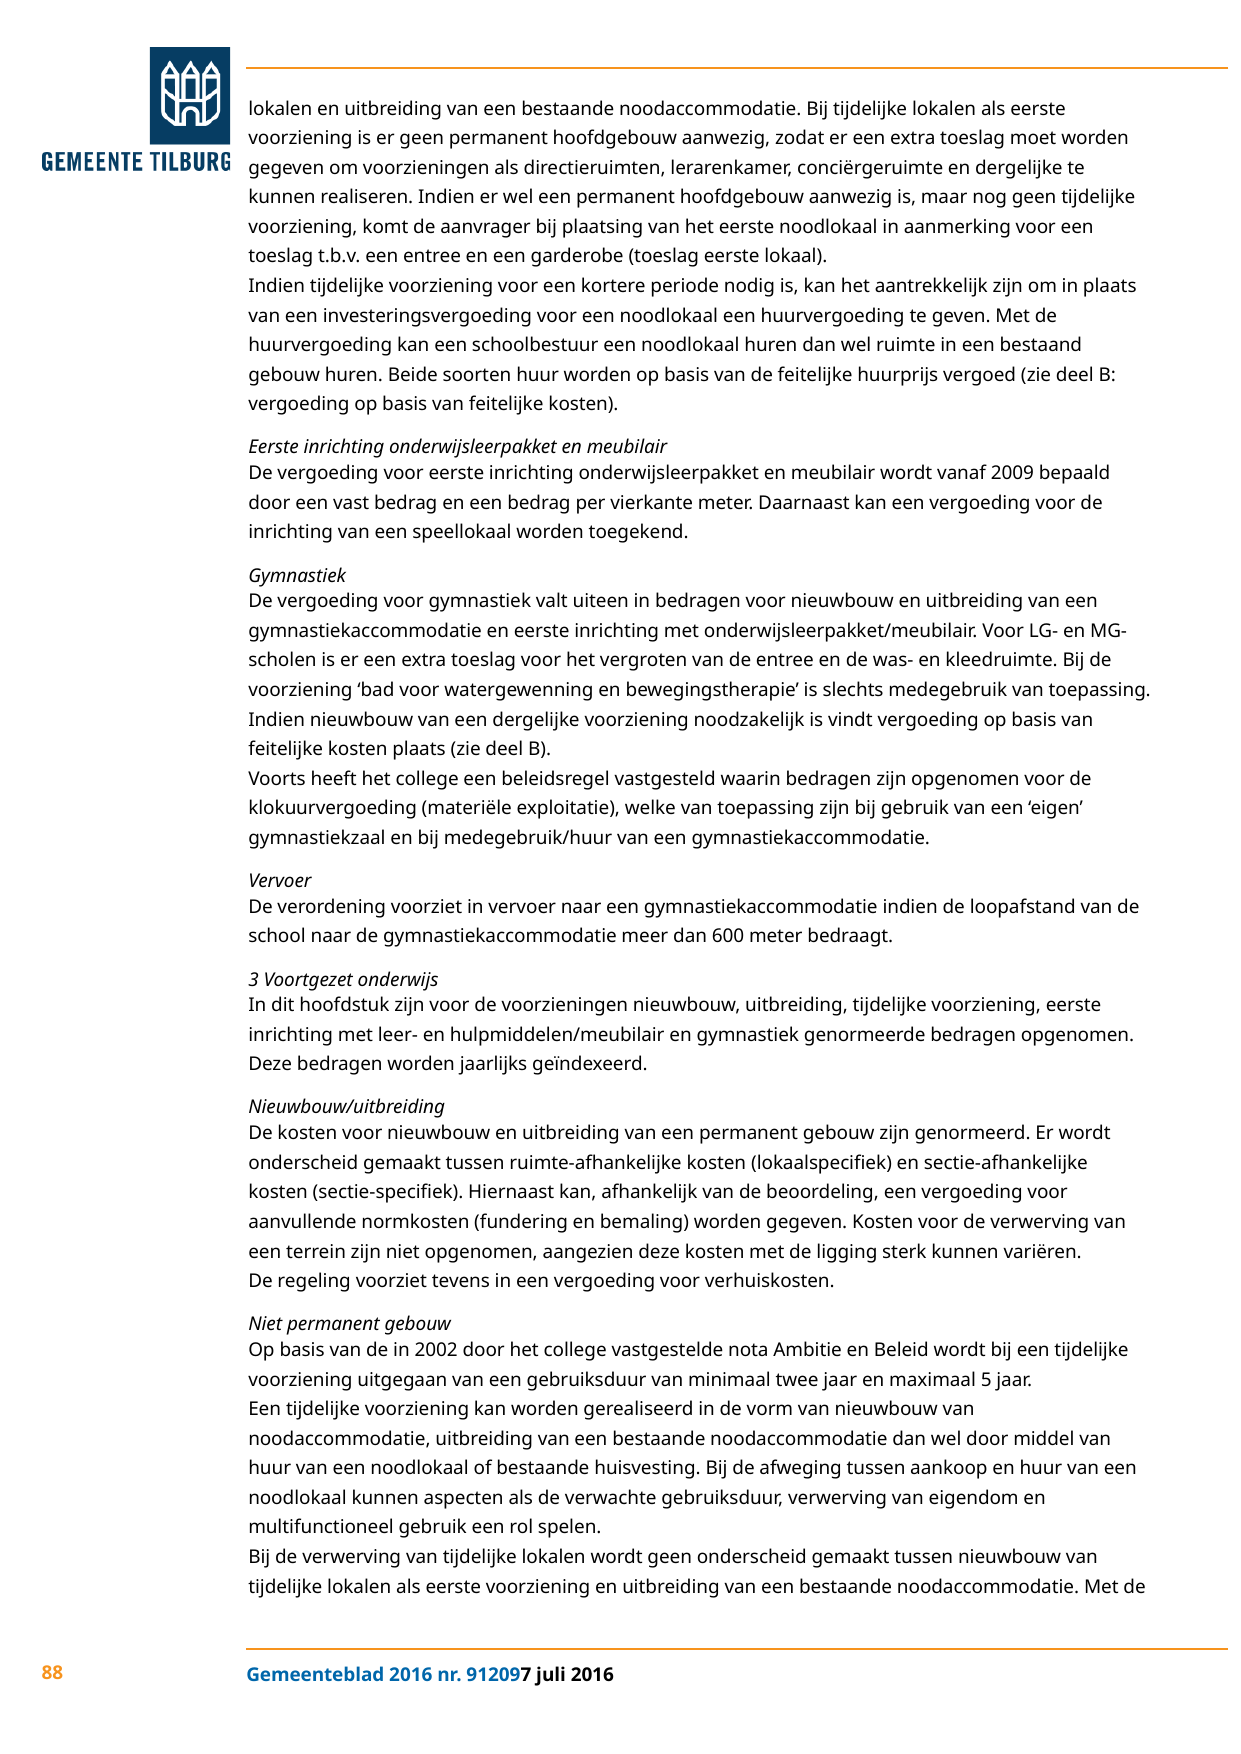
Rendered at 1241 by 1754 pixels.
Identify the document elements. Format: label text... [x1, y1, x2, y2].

text De regeling voorziet tevens in een vergoeding voor verhuiskosten. [248, 1267, 1152, 1293]
text 3 Voortgezet onderwijs [248, 966, 1152, 991]
text Eerste inrichting onderwijsleerpakket en meubilair [248, 434, 1152, 459]
text Op basis van de in 2002 door het college vastgestelde nota Ambitie en Beleid wordt bij een tijdelijke voorziening uitgegaan van een gebruiksduur van minimaal twee jaar en maximaal 5 jaar. [248, 1336, 1152, 1392]
text Bij de verwerving van tijdelijke lokalen wordt geen onderscheid gemaakt tussen nieuwbouw van tijdelijke lokalen als eerste voorziening en uitbreiding van een bestaande noodaccommodatie. Met de [248, 1543, 1152, 1599]
text Voorts heeft het college een beleidsregel vastgesteld waarin bedragen zijn opgenomen voor de klokuurvergoeding (materiële exploitatie), welke van toepassing zijn bij gebruik van een ‘eigen’ gymnastiekzaal en bij medegebruik/huur van een gymnastiekaccommodatie. [248, 765, 1152, 850]
text Gymnastiek [248, 562, 1152, 587]
text In dit hoofdstuk zijn voor de voorzieningen nieuwbouw, uitbreiding, tijdelijke voorziening, eerste inrichting met leer- en hulpmiddelen/meubilair en gymnastiek genormeerde bedragen opgenomen. Deze bedragen worden jaarlijks geïndexeerd. [248, 991, 1152, 1076]
text Indien tijdelijke voorziening voor een kortere periode nodig is, kan het aantrekkelijk zijn om in plaats van een investeringsvergoeding voor een noodlokaal een huurvergoeding te geven. Met de huurvergoeding kan een schoolbestuur een noodlokaal huren dan wel ruimte in een bestaand gebouw huren. Beide soorten huur worden op basis van de feitelijke huurprijs vergoed (zie deel B: vergoeding op basis van feitelijke kosten). [248, 272, 1152, 416]
text lokalen en uitbreiding van een bestaande noodaccommodatie. Bij tijdelijke lokalen als eerste voorziening is er geen permanent hoofdgebouw aanwezig, zodat er een extra toeslag moet worden gegeven om voorzieningen als directieruimten, lerarenkamer, conciërgeruimte en dergelijke te kunnen realiseren. Indien er wel een permanent hoofdgebouw aanwezig is, maar nog geen tijdelijke voorziening, komt de aanvrager bij plaatsing van het eerste noodlokaal in aanmerking voor een toeslag t.b.v. een entree en een garderobe (toeslag eerste lokaal). [248, 95, 1152, 268]
text De vergoeding voor gymnastiek valt uiteen in bedragen voor nieuwbouw en uitbreiding van een gymnastiekaccommodatie en eerste inrichting met onderwijsleerpakket/meubilair. Voor LG- en MG-scholen is er een extra toeslag voor het vergroten van de entree en de was- en kleedruimte. Bij de voorziening ‘bad voor watergewenning en bewegingstherapie’ is slechts medegebruik van toepassing. Indien nieuwbouw van een dergelijke voorziening noodzakelijk is vindt vergoeding op basis van feitelijke kosten plaats (zie deel B). [248, 587, 1152, 761]
text De vergoeding voor eerste inrichting onderwijsleerpakket en meubilair wordt vanaf 2009 bepaald door een vast bedrag en een bedrag per vierkante meter. Daarnaast kan een vergoeding voor de inrichting van een speellokaal worden toegekend. [248, 459, 1152, 544]
text Niet permanent gebouw [248, 1311, 1152, 1336]
text Nieuwbouw/uitbreiding [248, 1094, 1152, 1119]
text De verordening voorziet in vervoer naar een gymnastiekaccommodatie indien de loopafstand van de school naar de gymnastiekaccommodatie meer dan 600 meter bedraagt. [248, 893, 1152, 948]
text Een tijdelijke voorziening kan worden gerealiseerd in de vorm van nieuwbouw van noodaccommodatie, uitbreiding van een bestaande noodaccommodatie dan wel door middel van huur van een noodlokaal of bestaande huisvesting. Bij de afweging tussen aankoop en huur van een noodlokaal kunnen aspecten als de verwachte gebruiksduur, verwerving van eigendom en multifunctioneel gebruik een rol spelen. [248, 1395, 1152, 1539]
text De kosten voor nieuwbouw en uitbreiding van een permanent gebouw zijn genormeerd. Er wordt onderscheid gemaakt tussen ruimte-afhankelijke kosten (lokaalspecifiek) en sectie-afhankelijke kosten (sectie-specifiek). Hiernaast kan, afhankelijk van de beoordeling, een vergoeding voor aanvullende normkosten (fundering en bemaling) worden gegeven. Kosten voor de verwerving van een terrein zijn niet opgenomen, aangezien deze kosten met de ligging sterk kunnen variëren. [248, 1119, 1152, 1263]
text Vervoer [248, 867, 1152, 893]
picture [41, 47, 231, 172]
